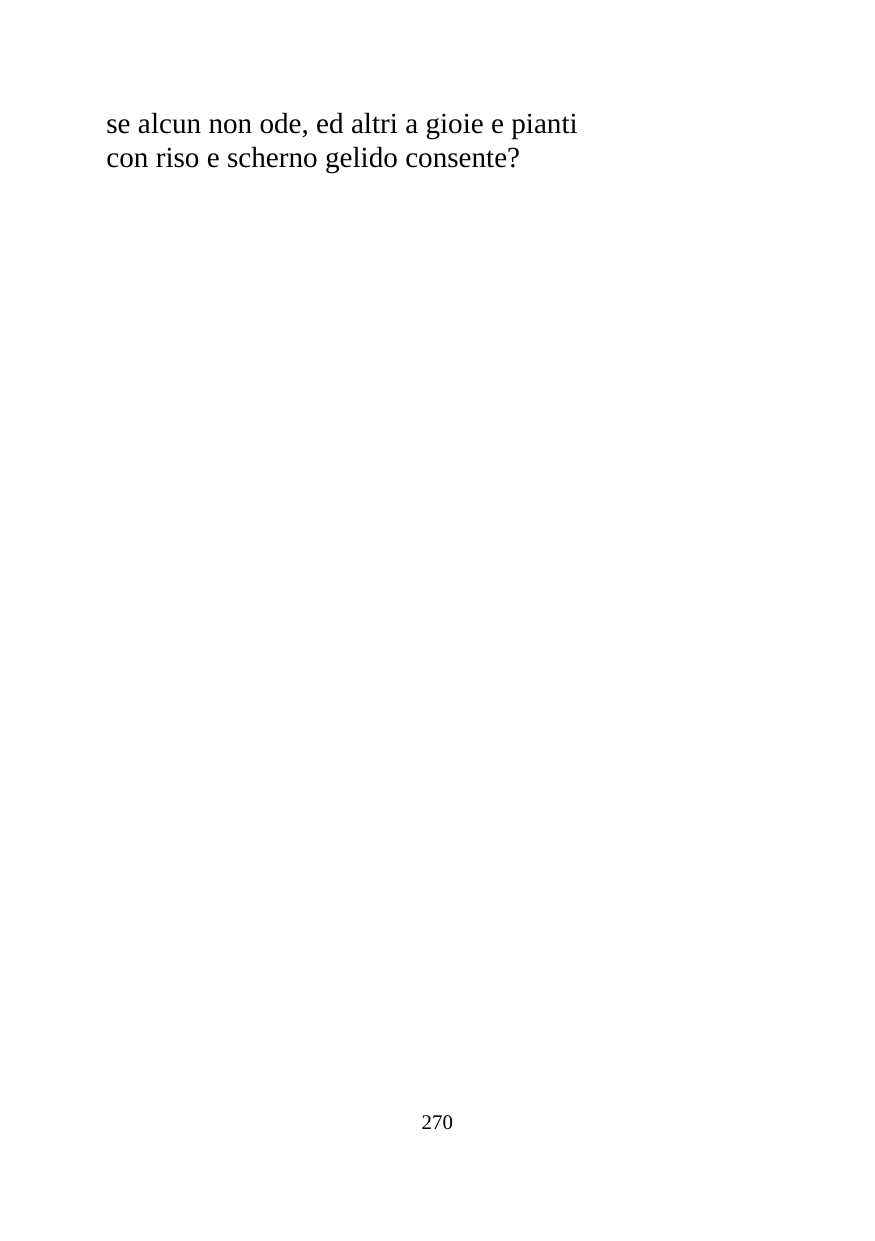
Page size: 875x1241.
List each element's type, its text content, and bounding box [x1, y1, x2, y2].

text se alcun non ode, ed altri a gioie e pianti con riso e scherno gelido consente? [106, 106, 768, 173]
